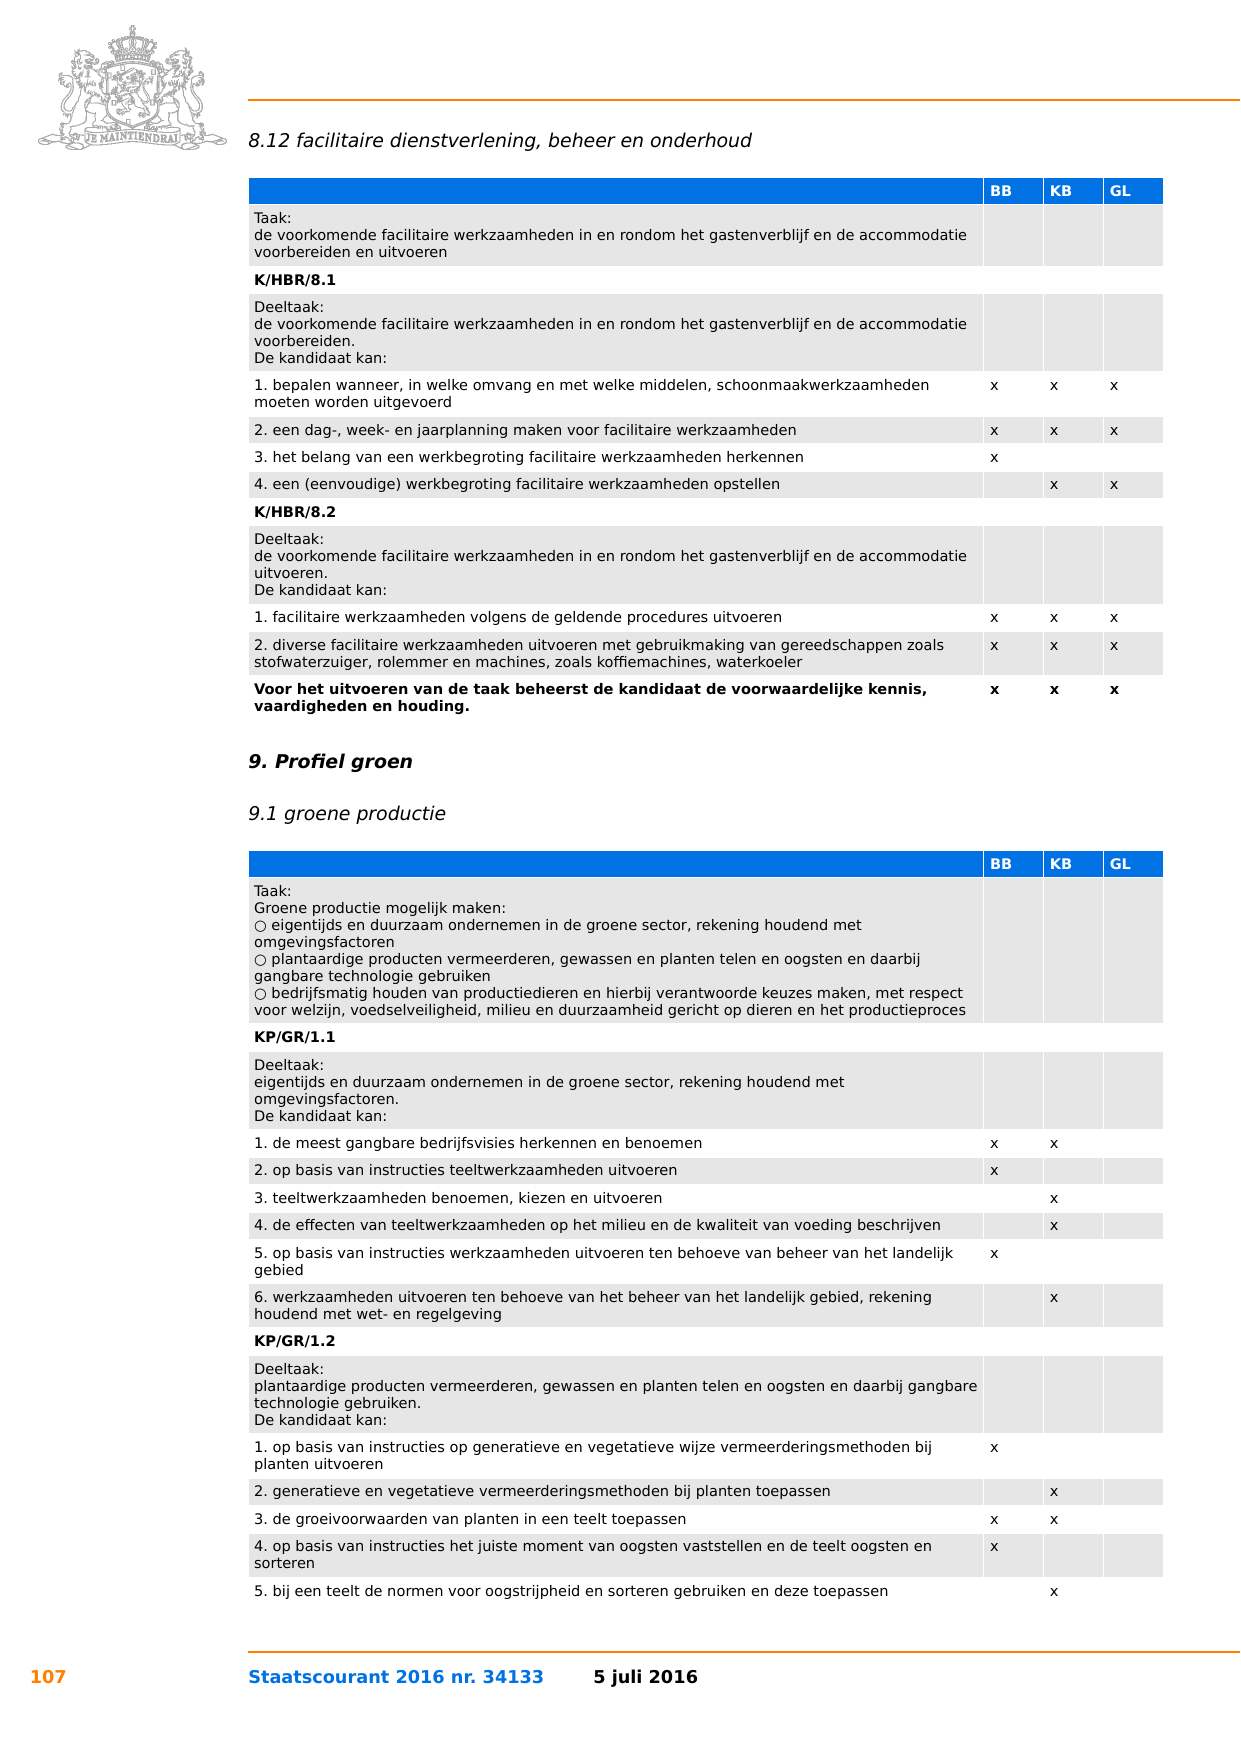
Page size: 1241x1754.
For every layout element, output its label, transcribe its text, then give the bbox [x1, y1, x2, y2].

table_cell 4. de effecten van teeltwerkzaamheden op het milieu en de kwaliteit van voeding beschrijven [249, 1213, 983, 1239]
table_cell x [1044, 1213, 1103, 1239]
table_cell 4. een (eenvoudige) werkbegroting facilitaire werkzaamheden opstellen [249, 472, 983, 498]
table_cell 2. diverse facilitaire werkzaamheden uitvoeren met gebruikmaking van gereedschappen zoals stofwaterzuiger, rolemmer en machines, zoals koffiemachines, waterkoeler [249, 632, 983, 675]
table_cell 2. generatieve en vegetatieve vermeerderingsmethoden bij planten toepassen [249, 1479, 983, 1505]
table_cell [984, 1284, 1043, 1327]
table_cell [984, 1329, 1043, 1355]
table_cell x [984, 632, 1043, 675]
table_cell x [1104, 373, 1163, 416]
table_cell [1104, 1240, 1163, 1283]
table_cell x [984, 1434, 1043, 1478]
table_cell x [1104, 472, 1163, 498]
table_header BB [984, 178, 1043, 204]
table_cell 2. op basis van instructies teeltwerkzaamheden uitvoeren [249, 1158, 983, 1184]
table_cell [1044, 1356, 1103, 1433]
table_cell [1104, 1534, 1163, 1577]
table_cell [1044, 1434, 1103, 1478]
table_cell [1104, 1578, 1163, 1604]
table_cell Taak: Groene productie mogelijk maken: ○ eigentijds en duurzaam ondernemen in de groene sector, rekening houdend met omgevingsfactoren ○ plantaardige producten vermeerderen, gewassen en planten telen en oogsten en daarbij gangbare technologie gebruiken ○ bedrijfsmatig houden van productiedieren en hierbij verantwoorde keuzes maken, met respect voor welzijn, voedselveiligheid, milieu en duurzaamheid gericht op dieren en het productieproces [249, 878, 983, 1023]
table_cell x [1044, 1284, 1103, 1327]
table_cell x [1104, 417, 1163, 443]
table_cell [1104, 1434, 1163, 1478]
table_header [249, 178, 983, 204]
table_cell [984, 1052, 1043, 1129]
table_cell x [1044, 1185, 1103, 1211]
table_cell KP/GR/1.1 [249, 1025, 983, 1051]
table_cell x [1044, 632, 1103, 675]
table_cell 1. bepalen wanneer, in welke omvang en met welke middelen, schoonmaakwerkzaamheden moeten worden uitgevoerd [249, 373, 983, 416]
table_cell x [1044, 1578, 1103, 1604]
table_cell [1104, 267, 1163, 293]
table_cell [1104, 1329, 1163, 1355]
table_cell [984, 472, 1043, 498]
table_cell KP/GR/1.2 [249, 1329, 983, 1355]
table_cell 1. op basis van instructies op generatieve en vegetatieve wijze vermeerderingsmethoden bij planten uitvoeren [249, 1434, 983, 1478]
table_cell [1044, 1240, 1103, 1283]
table_cell [1104, 1185, 1163, 1211]
table_cell [1104, 878, 1163, 1023]
table_cell 6. werkzaamheden uitvoeren ten behoeve van het beheer van het landelijk gebied, rekening houdend met wet- en regelgeving [249, 1284, 983, 1327]
table_cell [1104, 1025, 1163, 1051]
table_cell [984, 499, 1043, 525]
table_cell K/HBR/8.2 [249, 499, 983, 525]
table_cell [1044, 1534, 1103, 1577]
table_cell Deeltaak: de voorkomende facilitaire werkzaamheden in en rondom het gastenverblijf en de accommodatie voorbereiden. De kandidaat kan: [249, 294, 983, 371]
table_cell K/HBR/8.1 [249, 267, 983, 293]
table_cell x [1044, 605, 1103, 631]
table_cell [984, 205, 1043, 266]
table_cell [984, 294, 1043, 371]
table_cell x [984, 1158, 1043, 1184]
table_cell x [1044, 472, 1103, 498]
table_cell [984, 1356, 1043, 1433]
table_cell [984, 526, 1043, 604]
table_cell 1. de meest gangbare bedrijfsvisies herkennen en benoemen [249, 1130, 983, 1157]
table_cell 3. het belang van een werkbegroting facilitaire werkzaamheden herkennen [249, 444, 983, 471]
table_header KB [1044, 851, 1103, 877]
table_cell x [984, 444, 1043, 471]
table_cell 3. teeltwerkzaamheden benoemen, kiezen en uitvoeren [249, 1185, 983, 1211]
table_cell 2. een dag-, week- en jaarplanning maken voor facilitaire werkzaamheden [249, 417, 983, 443]
table_header BB [984, 851, 1043, 877]
subtitle 9. Profiel groen [248, 751, 1163, 773]
table_cell x [984, 676, 1043, 720]
table_cell x [984, 1506, 1043, 1532]
table_cell [1104, 1356, 1163, 1433]
table_cell [1044, 526, 1103, 604]
table_cell Deeltaak: plantaardige producten vermeerderen, gewassen en planten telen en oogsten en daarbij gangbare technologie gebruiken. De kandidaat kan: [249, 1356, 983, 1433]
table_header [249, 851, 983, 877]
table_cell [984, 267, 1043, 293]
table_cell 5. op basis van instructies werkzaamheden uitvoeren ten behoeve van beheer van het landelijk gebied [249, 1240, 983, 1283]
table_cell [984, 1185, 1043, 1211]
table_cell [984, 1578, 1043, 1604]
table_cell x [984, 1130, 1043, 1157]
table_cell x [984, 373, 1043, 416]
subtitle 8.12 facilitaire dienstverlening, beheer en onderhoud [248, 130, 1163, 152]
table_cell [1104, 1284, 1163, 1327]
table_cell [984, 1479, 1043, 1505]
table_cell [984, 1025, 1043, 1051]
table_cell x [984, 1240, 1043, 1283]
table_cell [1104, 1479, 1163, 1505]
table_cell x [1044, 417, 1103, 443]
table_cell 1. facilitaire werkzaamheden volgens de geldende procedures uitvoeren [249, 605, 983, 631]
table_cell x [1104, 632, 1163, 675]
table_cell Deeltaak: eigentijds en duurzaam ondernemen in de groene sector, rekening houdend met omgevingsfactoren. De kandidaat kan: [249, 1052, 983, 1129]
table_cell [1044, 205, 1103, 266]
table_cell [1044, 444, 1103, 471]
table_cell [1104, 1158, 1163, 1184]
table_cell 5. bij een teelt de normen voor oogstrijpheid en sorteren gebruiken en deze toepassen [249, 1578, 983, 1604]
table_header GL [1104, 178, 1163, 204]
table_cell x [1044, 373, 1103, 416]
table_cell [1044, 267, 1103, 293]
table_cell 4. op basis van instructies het juiste moment van oogsten vaststellen en de teelt oogsten en sorteren [249, 1534, 983, 1577]
table_cell x [1104, 676, 1163, 720]
table_cell 3. de groeivoorwaarden van planten in een teelt toepassen [249, 1506, 983, 1532]
table_cell [1104, 1130, 1163, 1157]
table_cell [984, 1213, 1043, 1239]
table_cell x [1044, 1130, 1103, 1157]
table_cell [1104, 499, 1163, 525]
table_cell x [1044, 1479, 1103, 1505]
table_cell [1044, 294, 1103, 371]
table_cell [1104, 444, 1163, 471]
table_header KB [1044, 178, 1103, 204]
table_header GL [1104, 851, 1163, 877]
table_cell x [1044, 676, 1103, 720]
table_cell [1104, 205, 1163, 266]
table_cell [1044, 499, 1103, 525]
table_cell [1044, 1158, 1103, 1184]
table_cell x [1044, 1506, 1103, 1532]
table_cell [1104, 526, 1163, 604]
table_cell Taak: de voorkomende facilitaire werkzaamheden in en rondom het gastenverblijf en de accommodatie voorbereiden en uitvoeren [249, 205, 983, 266]
table_cell Voor het uitvoeren van de taak beheerst de kandidaat de voorwaardelijke kennis, vaardigheden en houding. [249, 676, 983, 720]
table_cell x [1104, 605, 1163, 631]
table_cell [1104, 1213, 1163, 1239]
table_cell [1044, 1329, 1103, 1355]
table_cell [984, 878, 1043, 1023]
table_cell [1044, 1052, 1103, 1129]
table_cell [1044, 1025, 1103, 1051]
table_cell [1104, 1506, 1163, 1532]
table_cell x [984, 605, 1043, 631]
table_cell [1104, 1052, 1163, 1129]
table_cell [1044, 878, 1103, 1023]
subtitle 9.1 groene productie [248, 803, 1163, 825]
table_cell x [984, 417, 1043, 443]
table_cell [1104, 294, 1163, 371]
picture [38, 25, 227, 150]
table_cell x [984, 1534, 1043, 1577]
table_cell Deeltaak: de voorkomende facilitaire werkzaamheden in en rondom het gastenverblijf en de accommodatie uitvoeren. De kandidaat kan: [249, 526, 983, 604]
